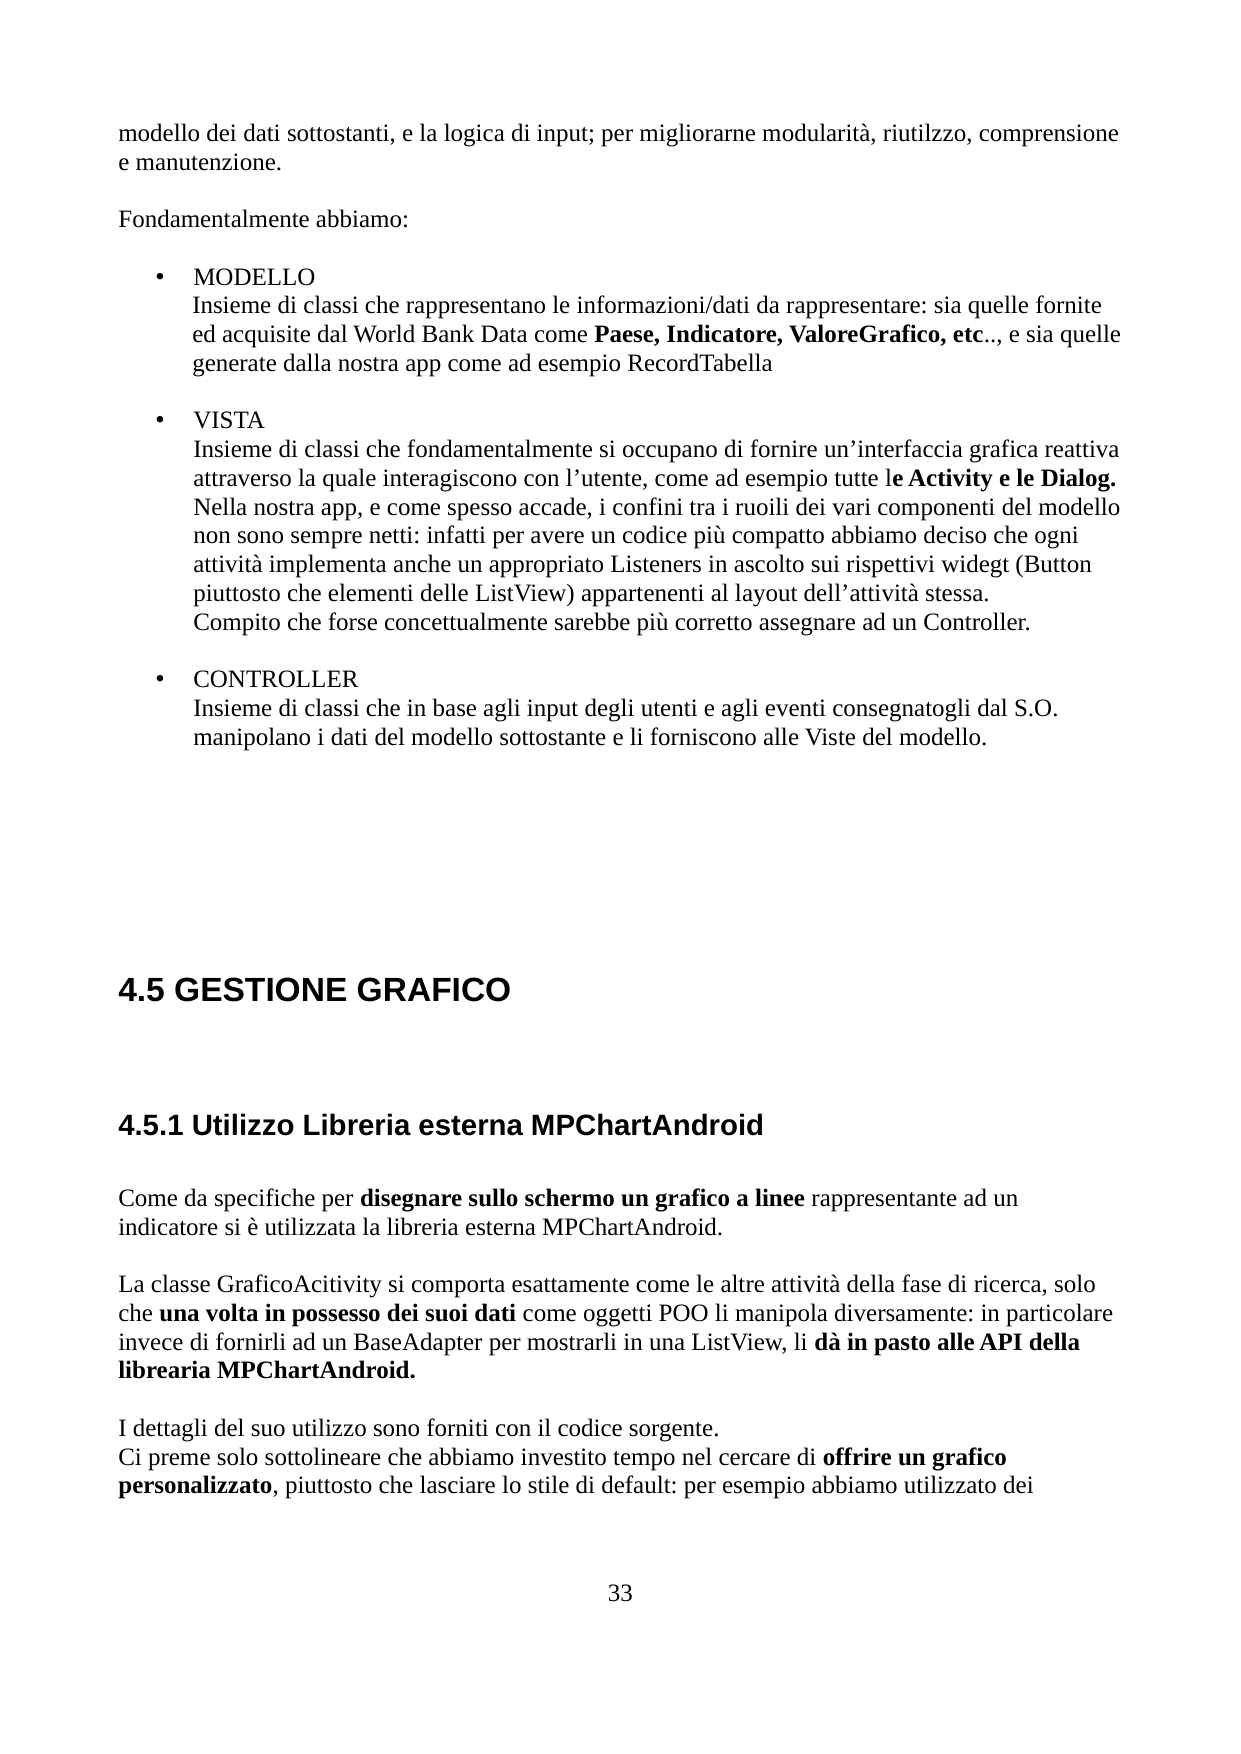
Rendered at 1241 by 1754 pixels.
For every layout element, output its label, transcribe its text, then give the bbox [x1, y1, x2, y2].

text modello dei dati sottostanti, e la logica di input; per migliorarne modularità, riutilzzo, comprensione e manutenzione. [118, 118, 1122, 176]
list CONTROLLER [156, 664, 1122, 693]
list Compito che forse concettualmente sarebbe più corretto assegnare ad un Controller. [156, 607, 1122, 636]
text Ci preme solo sottolineare che abbiamo investito tempo nel cercare di offrire un grafico personalizzato, piuttosto che lasciare lo stile di default: per esempio abbiamo utilizzato dei [118, 1442, 1122, 1499]
subtitle 4.5 GESTIONE GRAFICO [118, 970, 1122, 1009]
list Insieme di classi che in base agli input degli utenti e agli eventi consegnatogli dal S.O. manipolano i dati del modello sottostante e li forniscono alle Viste del modello. [156, 693, 1122, 751]
text librearia MPChartAndroid. [118, 1356, 1122, 1384]
list MODELLO [156, 262, 1122, 291]
text La classe GraficoAcitivity si comporta esattamente come le altre attività della fase di ricerca, solo che una volta in possesso dei suoi dati come oggetti POO li manipola diversamente: in particolare invece di fornirli ad un BaseAdapter per mostrarli in una ListView, li dà in pasto alle API della [118, 1269, 1122, 1356]
list VISTA [156, 406, 1122, 434]
text Come da specifiche per disegnare sullo schermo un grafico a linee rappresentante ad un indicatore si è utilizzata la libreria esterna MPChartAndroid. [118, 1183, 1122, 1241]
list Nella nostra app, e come spesso accade, i confini tra i ruoili dei vari componenti del modello non sono sempre netti: infatti per avere un codice più compatto abbiamo deciso che ogni attività implementa anche un appropriato Listeners in ascolto sui rispettivi widegt (Button piuttosto che elementi delle ListView) appartenenti al layout dell’attività stessa. [156, 492, 1122, 607]
subtitle 4.5.1 Utilizzo Libreria esterna MPChartAndroid [118, 1108, 1122, 1142]
list Insieme di classi che fondamentalmente si occupano di fornire un’interfaccia grafica reattiva attraverso la quale interagiscono con l’utente, come ad esempio tutte le Activity e le Dialog. [156, 434, 1122, 492]
text Fondamentalmente abbiamo: [118, 204, 1122, 233]
text Insieme di classi che rappresentano le informazioni/dati da rappresentare: sia quelle fornite ed acquisite dal World Bank Data come Paese, Indicatore, ValoreGrafico, etc.., e sia quelle generate dalla nostra app come ad esempio RecordTabella [118, 291, 1122, 377]
text I dettagli del suo utilizzo sono forniti con il codice sorgente. [118, 1413, 1122, 1442]
